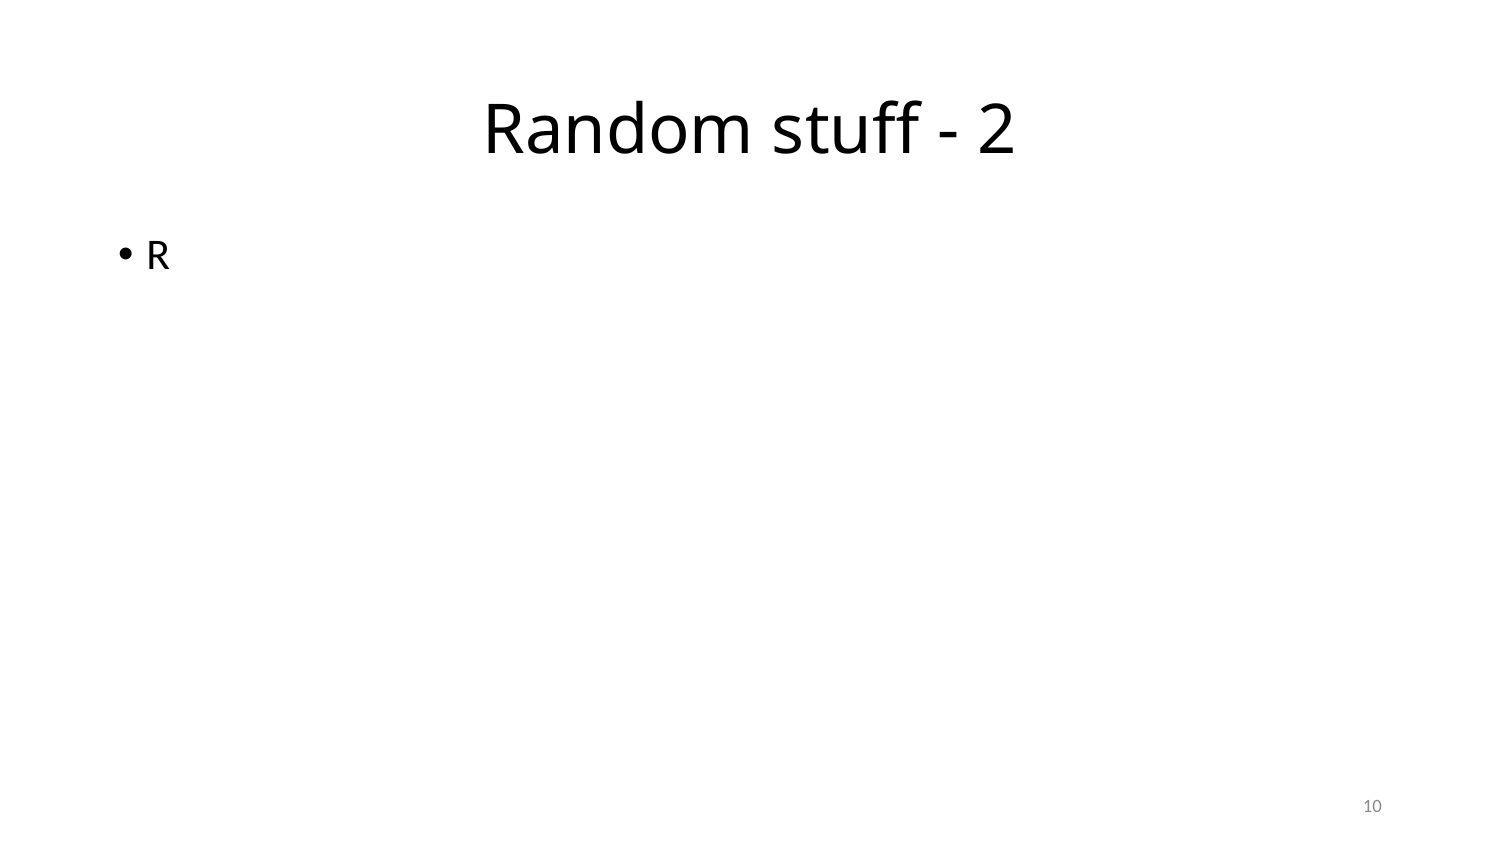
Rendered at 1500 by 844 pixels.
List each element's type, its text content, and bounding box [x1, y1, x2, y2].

title Random stuff - 2 [103, 44, 1397, 208]
slide_number [1059, 782, 1397, 827]
list R [103, 224, 1397, 760]
